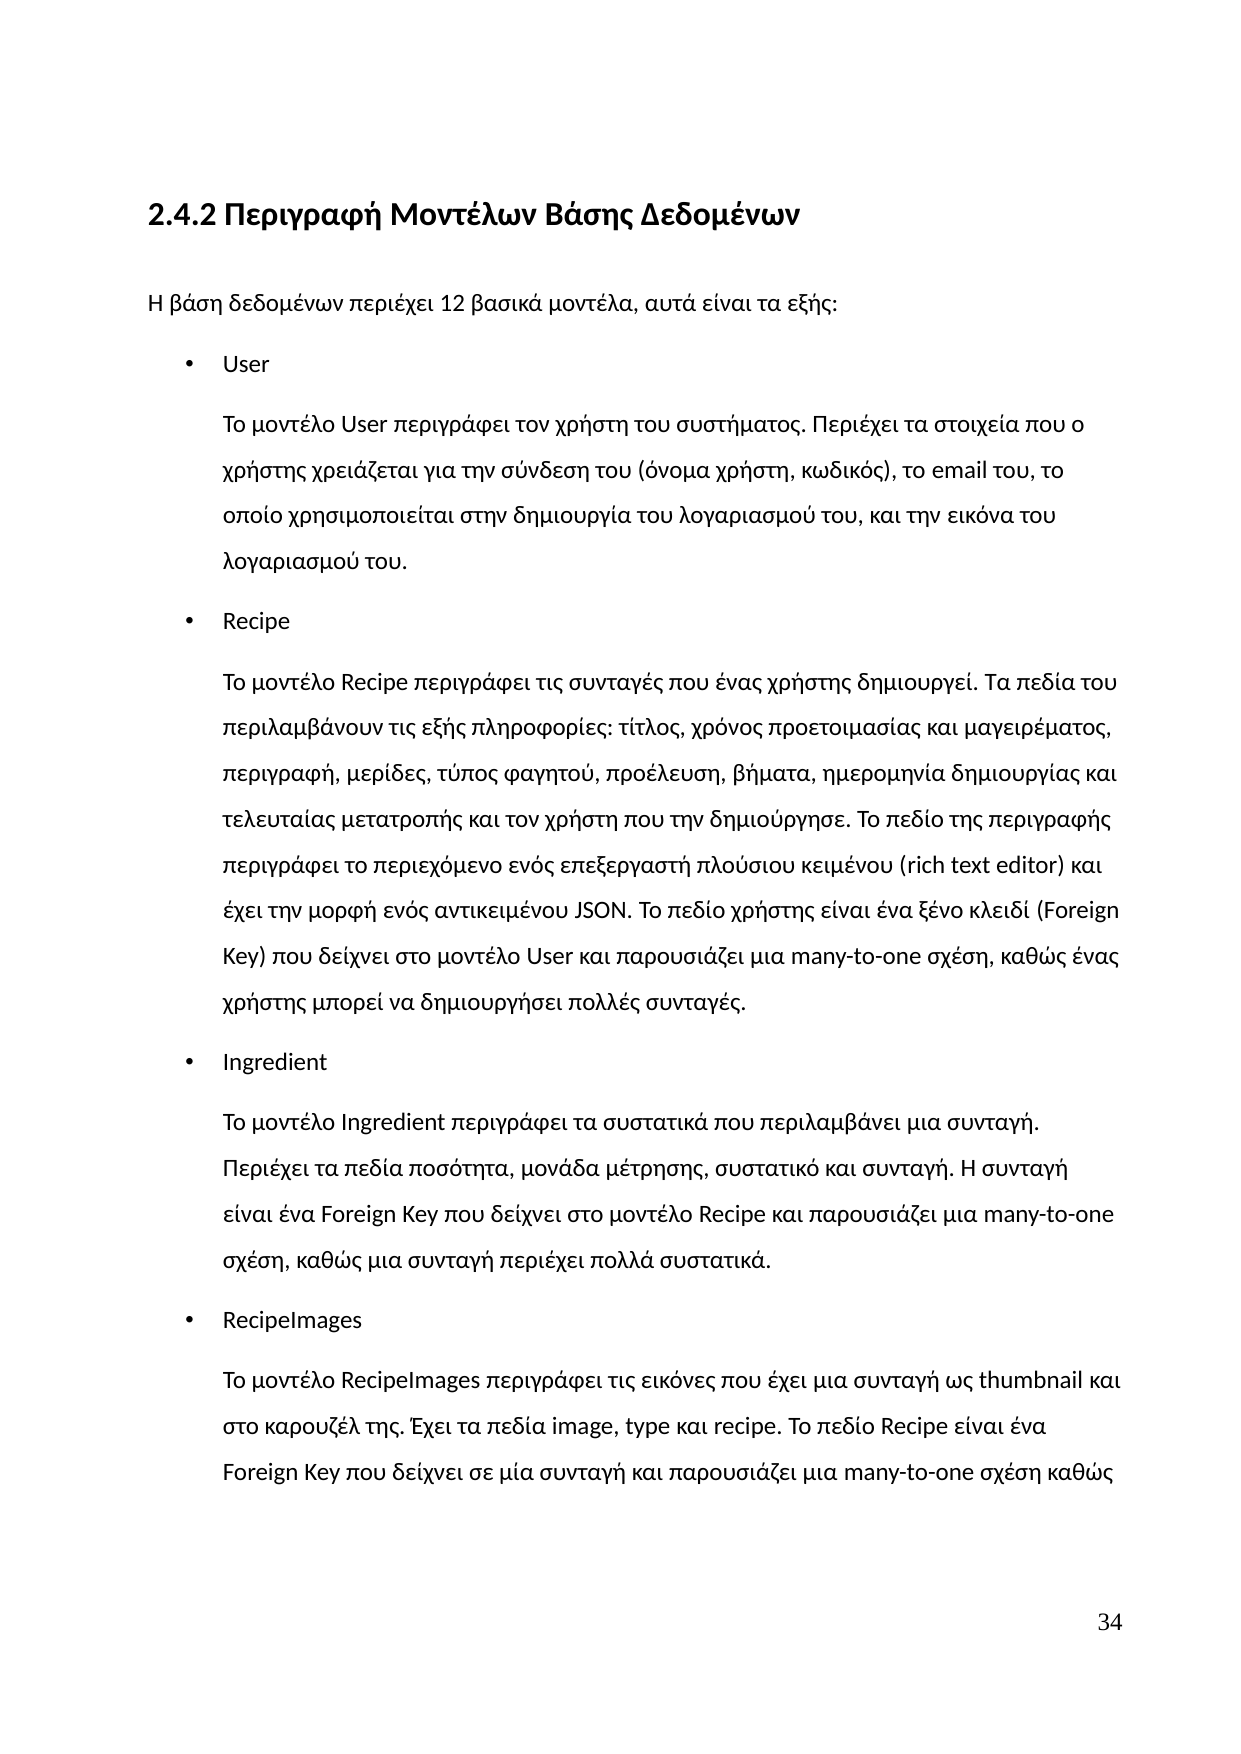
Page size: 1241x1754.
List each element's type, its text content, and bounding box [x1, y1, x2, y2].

list Το μοντέλο Ingredient περιγράφει τα συστατικά που περιλαμβάνει μια συνταγή. Περιέχει τα πεδία ποσότητα, μονάδα μέτρησης, συστατικό και συνταγή. Η συνταγή είναι ένα Foreign Key που δείχνει στο μοντέλο Recipe και παρουσιάζει μια many-to-one σχέση, καθώς μια συνταγή περιέχει πολλά συστατικά. [185, 1107, 1122, 1274]
text Η βάση δεδομένων περιέχει 12 βασικά μοντέλα, αυτά είναι τα εξής: [148, 287, 1122, 318]
list Το μοντέλο Recipe περιγράφει τις συνταγές που ένας χρήστης δημιουργεί. Τα πεδία του περιλαμβάνουν τις εξής πληροφορίες: τίτλος, χρόνος προετοιμασίας και μαγειρέματος, περιγραφή, μερίδες, τύπος φαγητού, προέλευση, βήματα, ημερομηνία δημιουργίας και τελευταίας μετατροπής και τον χρήστη που την δημιούργησε. Το πεδίο της περιγραφής περιγράφει το περιεχόμενο ενός επεξεργαστή πλούσιου κειμένου (rich text editor) και έχει την μορφή ενός αντικειμένου JSON. Το πεδίο χρήστης είναι ένα ξένο κλειδί (Foreign Key) που δείχνει στο μοντέλο User και παρουσιάζει μια many-to-one σχέση, καθώς ένας χρήστης μπορεί να δημιουργήσει πολλές συνταγές. [185, 666, 1122, 1016]
list Recipe [185, 606, 1122, 636]
subtitle 2.4.2 Περιγραφή Μοντέλων Βάσης Δεδομένων [148, 193, 1122, 234]
list RecipeImages [185, 1304, 1122, 1334]
list User [185, 348, 1122, 378]
list Το μοντέλο User περιγράφει τον χρήστη του συστήματος. Περιέχει τα στοιχεία που ο χρήστης χρειάζεται για την σύνδεση του (όνομα χρήστη, κωδικός), το email του, το οποίο χρησιμοποιείται στην δημιουργία του λογαριασμού του, και την εικόνα του λογαριασμού του. [185, 408, 1122, 576]
list Το μοντέλο RecipeImages περιγράφει τις εικόνες που έχει μια συνταγή ως thumbnail και στο καρουζέλ της. Έχει τα πεδία image, type και recipe. Το πεδίο Recipe είναι ένα Foreign Key που δείχνει σε μία συνταγή και παρουσιάζει μια many-to-one σχέση καθώς [185, 1364, 1122, 1486]
list Ingredient [185, 1046, 1122, 1077]
